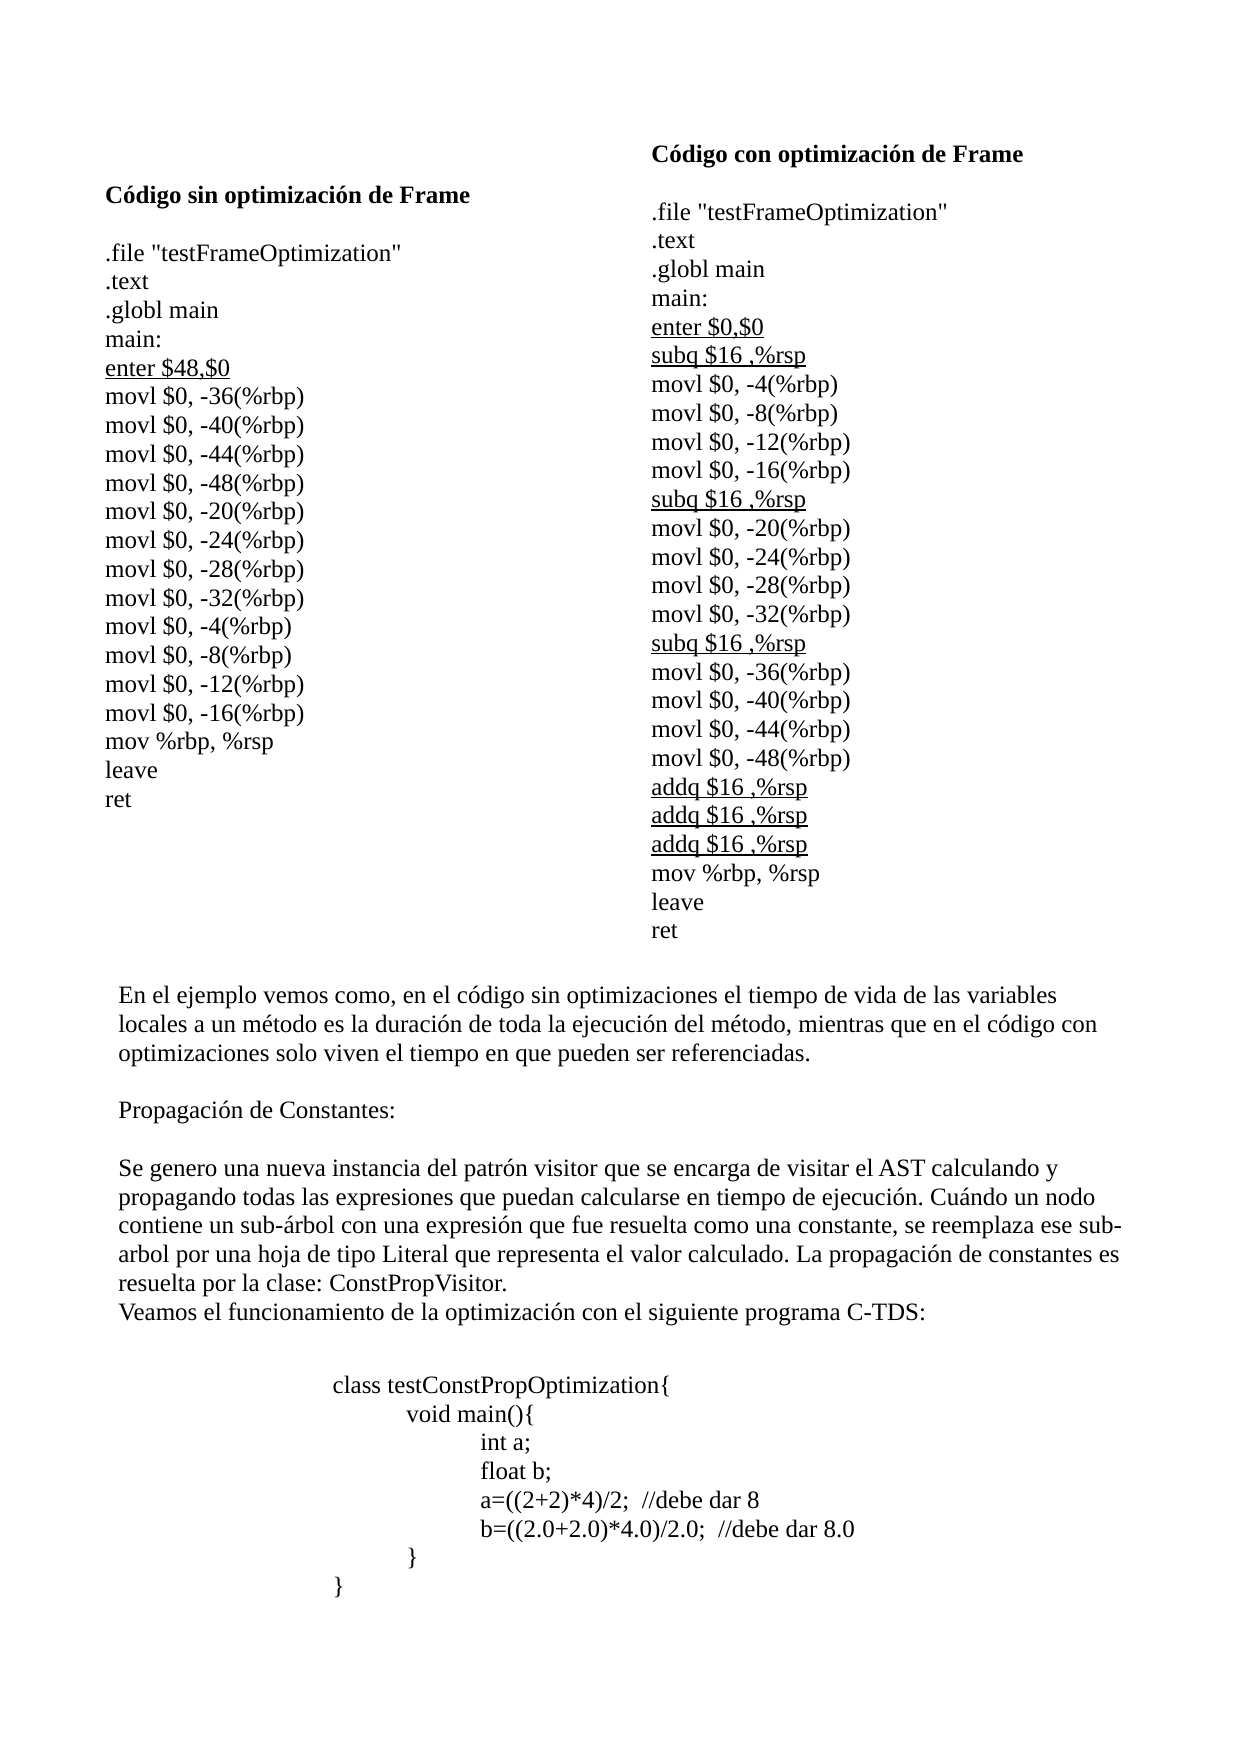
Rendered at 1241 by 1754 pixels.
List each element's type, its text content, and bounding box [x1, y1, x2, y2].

text En el ejemplo vemos como, en el código sin optimizaciones el tiempo de vida de las variables locales a un método es la duración de toda la ejecución del método, mientras que en el código con optimizaciones solo viven el tiempo en que pueden ser referenciadas. [118, 981, 1122, 1067]
text .file "testFrameOptimization" [651, 197, 1208, 225]
text b=((2.0+2.0)*4.0)/2.0; //debe dar 8.0 [332, 1514, 953, 1542]
text movl $0, -36(%rbp) [105, 381, 534, 410]
text .text [105, 266, 534, 295]
text Código sin optimización de Frame [105, 180, 534, 209]
text Veamos el funcionamiento de la optimización con el siguiente programa C-TDS: [118, 1297, 1122, 1326]
text addq $16 ,%rsp [651, 829, 1208, 858]
text ret [651, 915, 1208, 944]
text movl $0, -24(%rbp) [651, 542, 1208, 570]
text } [332, 1571, 953, 1600]
text main: [651, 283, 1208, 312]
text movl $0, -4(%rbp) [651, 369, 1208, 398]
text Se genero una nueva instancia del patrón visitor que se encarga de visitar el AST calculando y propagando todas las expresiones que puedan calcularse en tiempo de ejecución. Cuándo un nodo contiene un sub-árbol con una expresión que fue resuelta como una constante, se reemplaza ese sub-arbol por una hoja de tipo Literal que representa el valor calculado. La propagación de constantes es resuelta por la clase: ConstPropVisitor. [118, 1153, 1122, 1297]
text movl $0, -12(%rbp) [105, 669, 534, 698]
text movl $0, -20(%rbp) [651, 513, 1208, 542]
text .globl main [105, 295, 534, 324]
text } [332, 1542, 953, 1571]
text subq $16 ,%rsp [651, 484, 1208, 513]
text movl $0, -28(%rbp) [105, 554, 534, 583]
text mov %rbp, %rsp [105, 726, 534, 755]
text main: [105, 324, 534, 353]
text movl $0, -32(%rbp) [105, 583, 534, 611]
text leave [105, 755, 534, 784]
text movl $0, -4(%rbp) [105, 611, 534, 640]
text subq $16 ,%rsp [651, 628, 1208, 657]
text movl $0, -12(%rbp) [651, 427, 1208, 455]
text Propagación de Constantes: [118, 1096, 1122, 1124]
text movl $0, -36(%rbp) [651, 657, 1208, 685]
text leave [651, 887, 1208, 915]
text movl $0, -48(%rbp) [105, 468, 534, 496]
text mov %rbp, %rsp [651, 858, 1208, 887]
text movl $0, -48(%rbp) [651, 743, 1208, 772]
text movl $0, -8(%rbp) [105, 640, 534, 669]
text void main(){ [332, 1399, 953, 1427]
text [332, 1600, 953, 1673]
text movl $0, -8(%rbp) [651, 398, 1208, 427]
text class testConstPropOptimization{ [332, 1370, 953, 1399]
text movl $0, -32(%rbp) [651, 599, 1208, 628]
text .text [651, 225, 1208, 254]
text a=((2+2)*4)/2; //debe dar 8 [332, 1485, 953, 1514]
text enter $48,$0 [105, 353, 534, 381]
text ret [105, 784, 534, 813]
text .file "testFrameOptimization" [105, 238, 534, 266]
text movl $0, -44(%rbp) [105, 439, 534, 468]
text movl $0, -44(%rbp) [651, 714, 1208, 743]
text movl $0, -16(%rbp) [651, 455, 1208, 484]
text movl $0, -28(%rbp) [651, 570, 1208, 599]
text Código con optimización de Frame [651, 139, 1208, 168]
text int a; [332, 1427, 953, 1456]
text addq $16 ,%rsp [651, 772, 1208, 800]
text .globl main [651, 254, 1208, 283]
text addq $16 ,%rsp [651, 800, 1208, 829]
text subq $16 ,%rsp [651, 340, 1208, 369]
text float b; [332, 1456, 953, 1485]
text movl $0, -24(%rbp) [105, 525, 534, 554]
text movl $0, -16(%rbp) [105, 698, 534, 726]
text movl $0, -20(%rbp) [105, 496, 534, 525]
text movl $0, -40(%rbp) [105, 410, 534, 439]
text movl $0, -40(%rbp) [651, 685, 1208, 714]
text enter $0,$0 [651, 312, 1208, 340]
